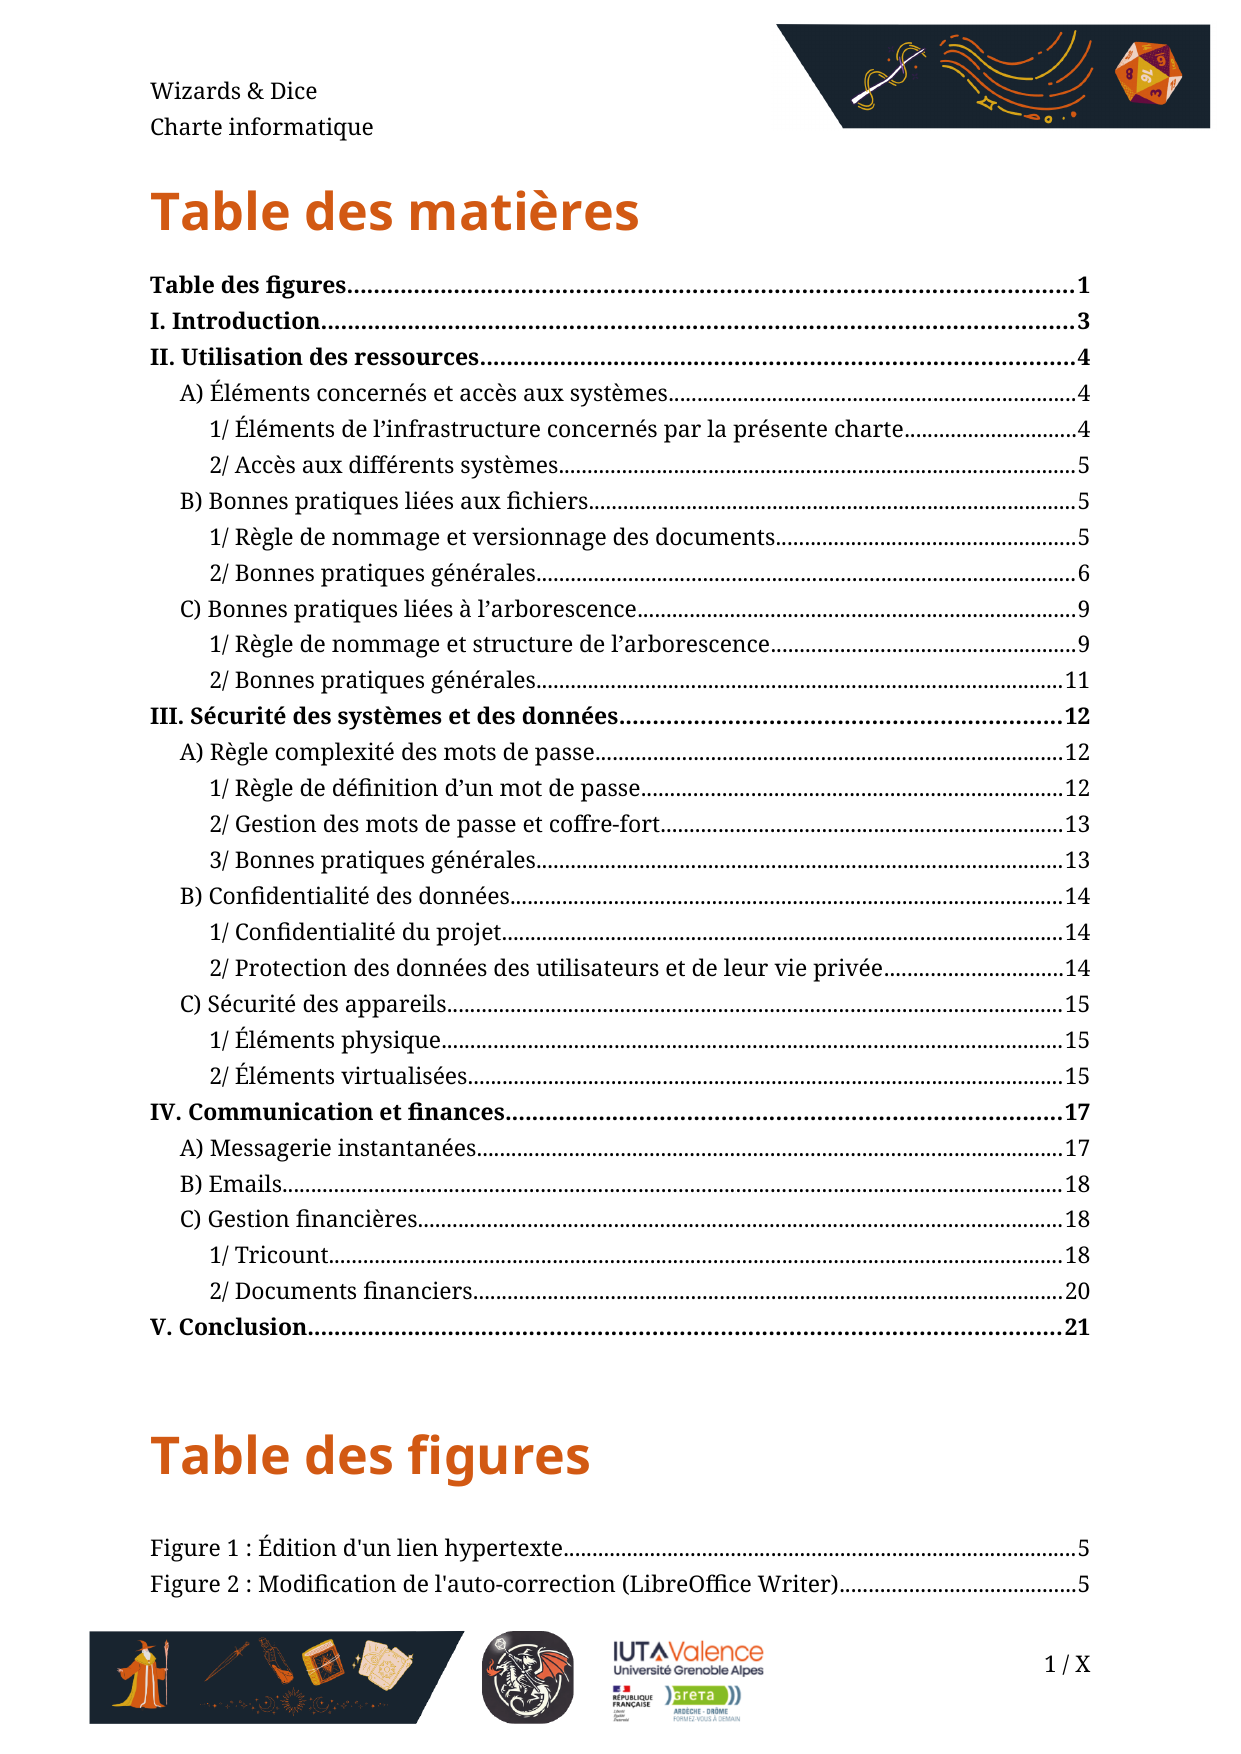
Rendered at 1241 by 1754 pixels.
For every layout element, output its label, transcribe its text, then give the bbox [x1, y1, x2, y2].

text 3/ Bonnes pratiques générales 13 [209, 844, 1090, 875]
text 1/ Éléments physique 15 [209, 1024, 1090, 1055]
text A) Messagerie instantanées 17 [179, 1132, 1090, 1163]
text 2/ Protection des données des utilisateurs et de leur vie privée 14 [209, 952, 1090, 983]
text 2/ Accès aux différents systèmes 5 [209, 449, 1090, 480]
picture [81, 1620, 788, 1733]
text 1/ Confidentialité du projet 14 [209, 916, 1090, 947]
text II. Utilisation des ressources 4 [150, 341, 1090, 372]
text 2/ Documents financiers 20 [209, 1275, 1090, 1307]
text 1/ Tricount 18 [209, 1239, 1090, 1271]
text Figure 1 : Édition d'un lien hypertexte 5 [150, 1532, 1090, 1563]
subtitle Table des matières [150, 175, 1090, 246]
text Figure 2 : Modification de l'auto-correction (LibreOffice Writer) 5 [150, 1568, 1090, 1599]
text A) Règle complexité des mots de passe 12 [179, 736, 1090, 767]
text B) Confidentialité des données 14 [179, 880, 1090, 911]
text I. Introduction 3 [150, 305, 1090, 336]
text 2/ Gestion des mots de passe et coffre-fort 13 [209, 808, 1090, 839]
text 1/ Règle de nommage et structure de l’arborescence 9 [209, 628, 1090, 660]
text III. Sécurité des systèmes et des données 12 [150, 700, 1090, 732]
text C) Bonnes pratiques liées à l’arborescence 9 [179, 592, 1090, 624]
text 1/ Règle de définition d’un mot de passe 12 [209, 772, 1090, 803]
text V. Conclusion 21 [150, 1311, 1090, 1342]
text A) Éléments concernés et accès aux systèmes 4 [179, 377, 1090, 408]
text 1/ Règle de nommage et versionnage des documents 5 [209, 521, 1090, 552]
text 2/ Bonnes pratiques générales 6 [209, 557, 1090, 588]
text B) Emails 18 [179, 1167, 1090, 1199]
text C) Gestion financières 18 [179, 1203, 1090, 1235]
subtitle Table des figures [150, 1419, 1090, 1490]
text 2/ Éléments virtualisées 15 [209, 1060, 1090, 1091]
text B) Bonnes pratiques liées aux fichiers 5 [179, 485, 1090, 516]
text C) Sécurité des appareils 15 [179, 988, 1090, 1019]
text 1/ Éléments de l’infrastructure concernés par la présente charte 4 [209, 413, 1090, 444]
picture [771, 21, 1218, 131]
text Table des figures 1 [150, 269, 1090, 300]
text 2/ Bonnes pratiques générales 11 [209, 664, 1090, 696]
text IV. Communication et finances 17 [150, 1096, 1090, 1127]
